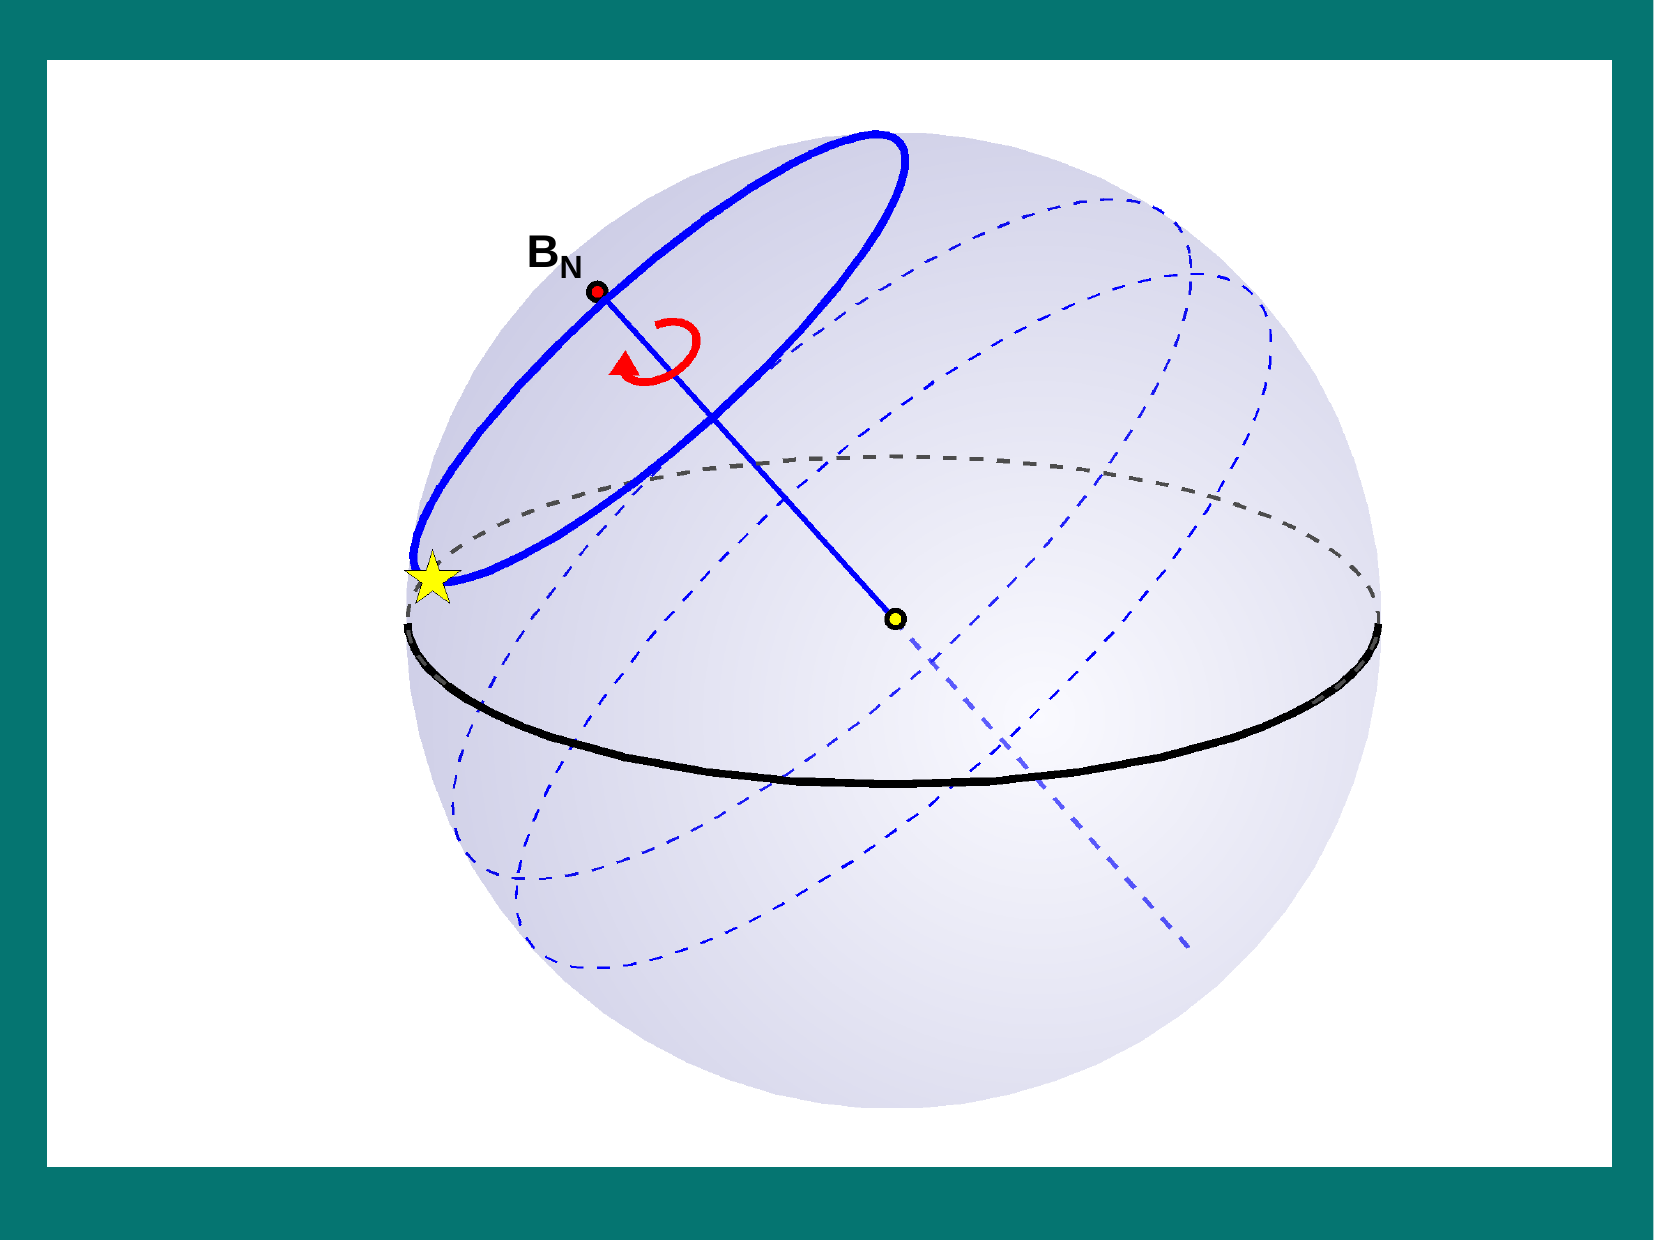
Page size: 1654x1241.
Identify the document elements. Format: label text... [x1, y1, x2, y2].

text_box BN [511, 218, 598, 293]
picture [47, 60, 1612, 1168]
